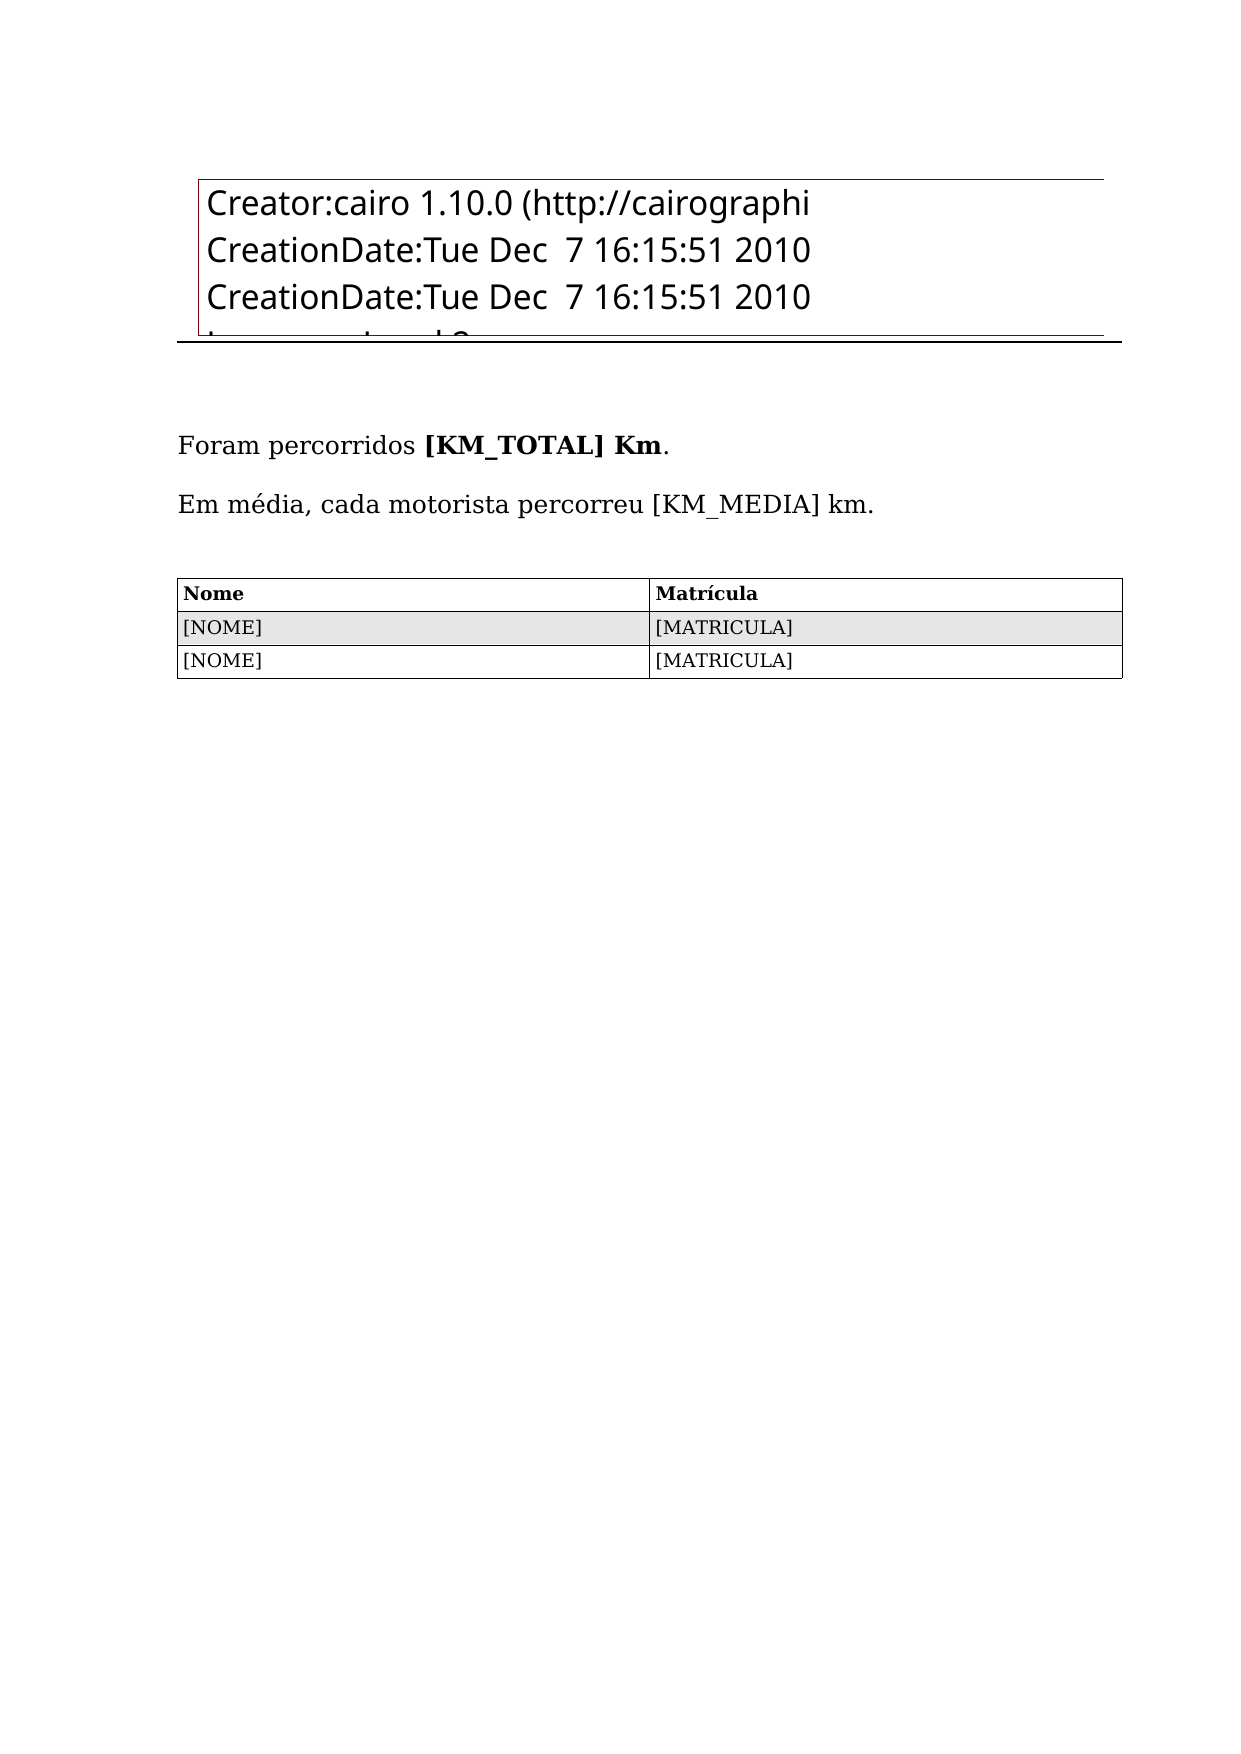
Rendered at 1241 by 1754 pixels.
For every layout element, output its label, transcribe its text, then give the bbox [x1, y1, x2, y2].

table_cell [NOME] [178, 646, 649, 678]
table_header Matrícula [650, 579, 1122, 611]
text Foram percorridos [KM_TOTAL] Km. [177, 431, 1122, 461]
text Em média, cada motorista percorreu [KM_MEDIA] km. [177, 490, 1122, 519]
table_cell [MATRICULA] [650, 612, 1122, 644]
table_cell [MATRICULA] [650, 646, 1122, 678]
table_cell [NOME] [178, 612, 649, 644]
table_header Nome [178, 579, 649, 611]
